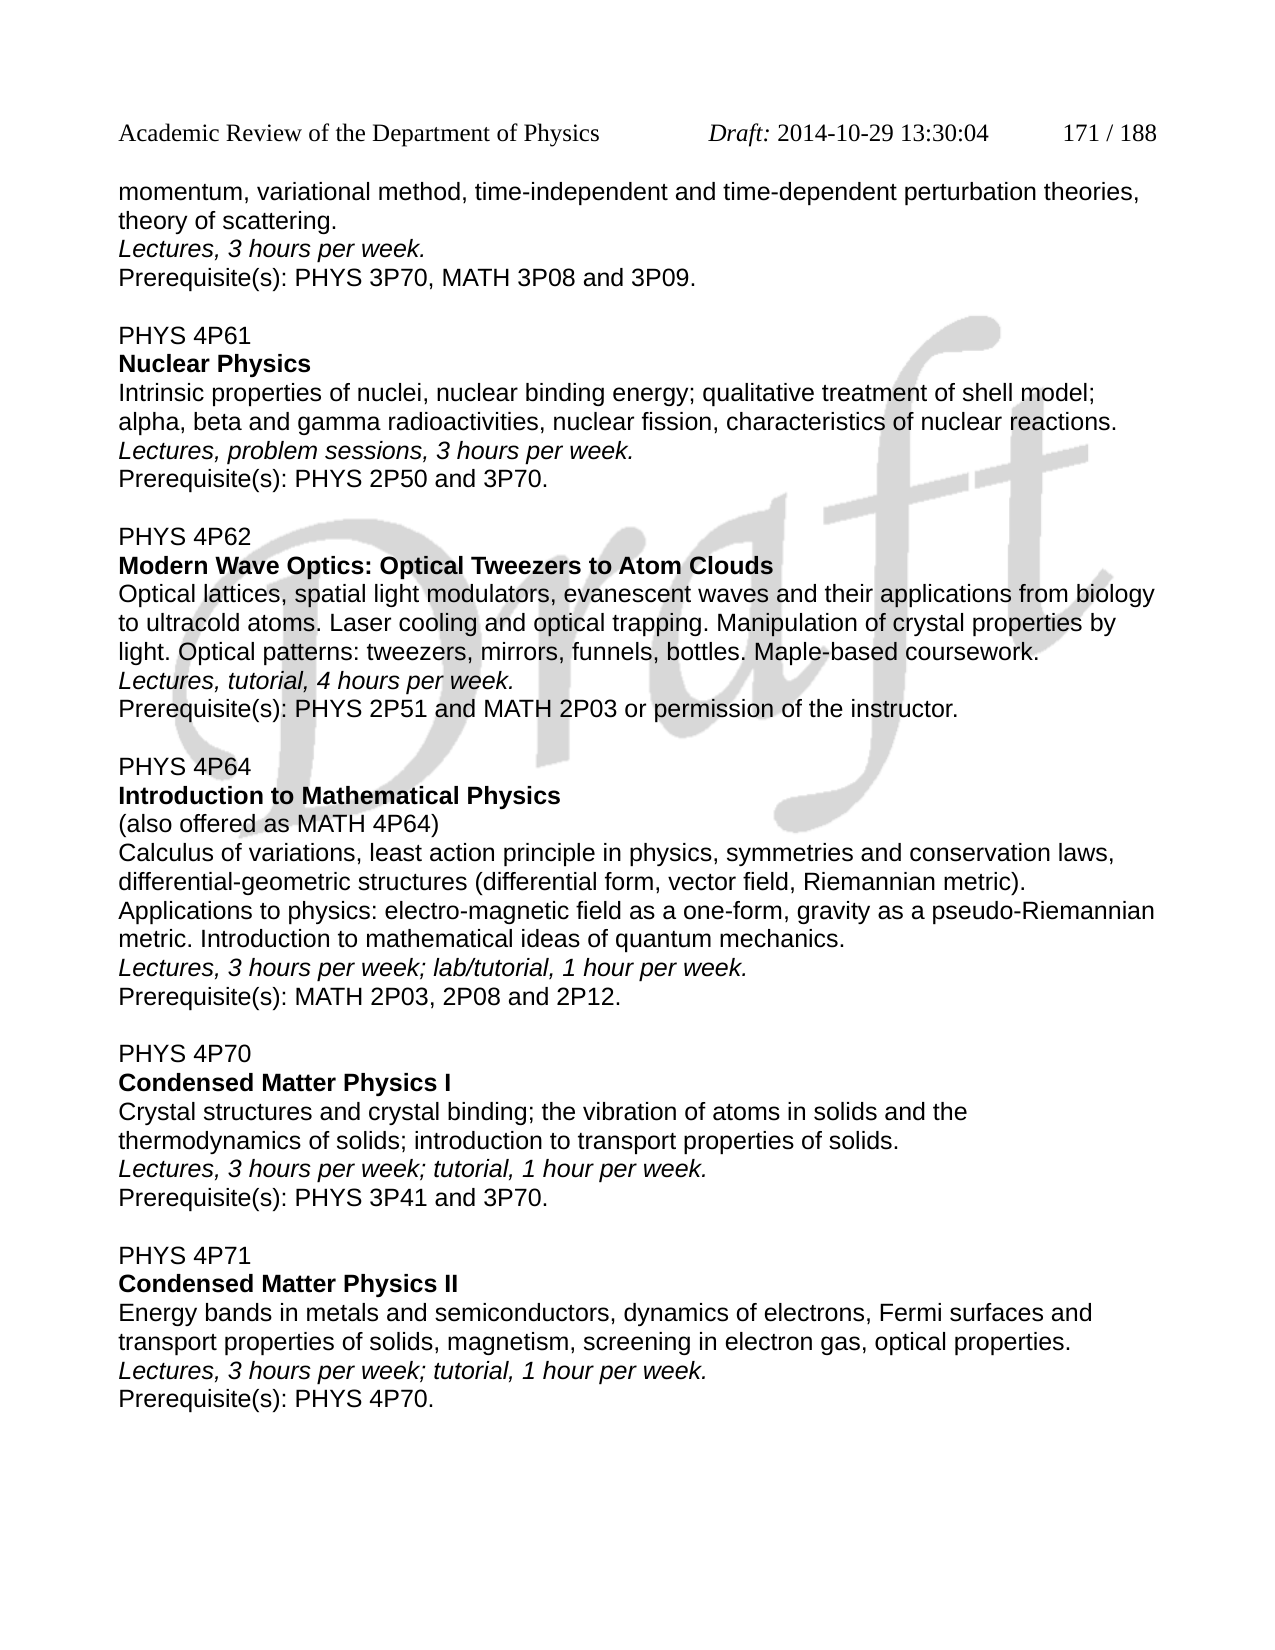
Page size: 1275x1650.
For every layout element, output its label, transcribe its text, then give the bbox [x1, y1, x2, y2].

text momentum, variational method, time-independent and time-dependent perturbation theories, theory of scattering. Lectures, 3 hours per week. Prerequisite(s): PHYS 3P70, MATH 3P08 and 3P09. PHYS 4P61 Nuclear Physics Intrinsic properties of nuclei, nuclear binding energy; qualitative treatment of shell model; alpha, beta and gamma radioactivities, nuclear fission, characteristics of nuclear reactions. Lectures, problem sessions, 3 hours per week. Prerequisite(s): PHYS 2P50 and 3P70. PHYS 4P62 Modern Wave Optics: Optical Tweezers to Atom Clouds Optical lattices, spatial light modulators, evanescent waves and their applications from biology to ultracold atoms. Laser cooling and optical trapping. Manipulation of crystal properties by light. Optical patterns: tweezers, mirrors, funnels, bottles. Maple-based coursework. Lectures, tutorial, 4 hours per week. Prerequisite(s): PHYS 2P51 and MATH 2P03 or permission of the instructor. PHYS 4P64 Introduction to Mathematical Physics (also offered as MATH 4P64) Calculus of variations, least action principle in physics, symmetries and conservation laws, differential-geometric structures (differential form, vector field, Riemannian metric). Applications to physics: electro-magnetic field as a one-form, gravity as a pseudo-Riemannian metric. Introduction to mathematical ideas of quantum mechanics. Lectures, 3 hours per week; lab/tutorial, 1 hour per week. Prerequisite(s): MATH 2P03, 2P08 and 2P12. PHYS 4P70 Condensed Matter Physics I Crystal structures and crystal binding; the vibration of atoms in solids and the thermodynamics of solids; introduction to transport properties of solids. Lectures, 3 hours per week; tutorial, 1 hour per week. Prerequisite(s): PHYS 3P41 and 3P70. PHYS 4P71 Condensed Matter Physics II Energy bands in metals and semiconductors, dynamics of electrons, Fermi surfaces and transport properties of solids, magnetism, screening in electron gas, optical properties. Lectures, 3 hours per week; tutorial, 1 hour per week. Prerequisite(s): PHYS 4P70. [118, 177, 1157, 1442]
picture [118, 1442, 1157, 1532]
picture [118, 118, 1157, 177]
